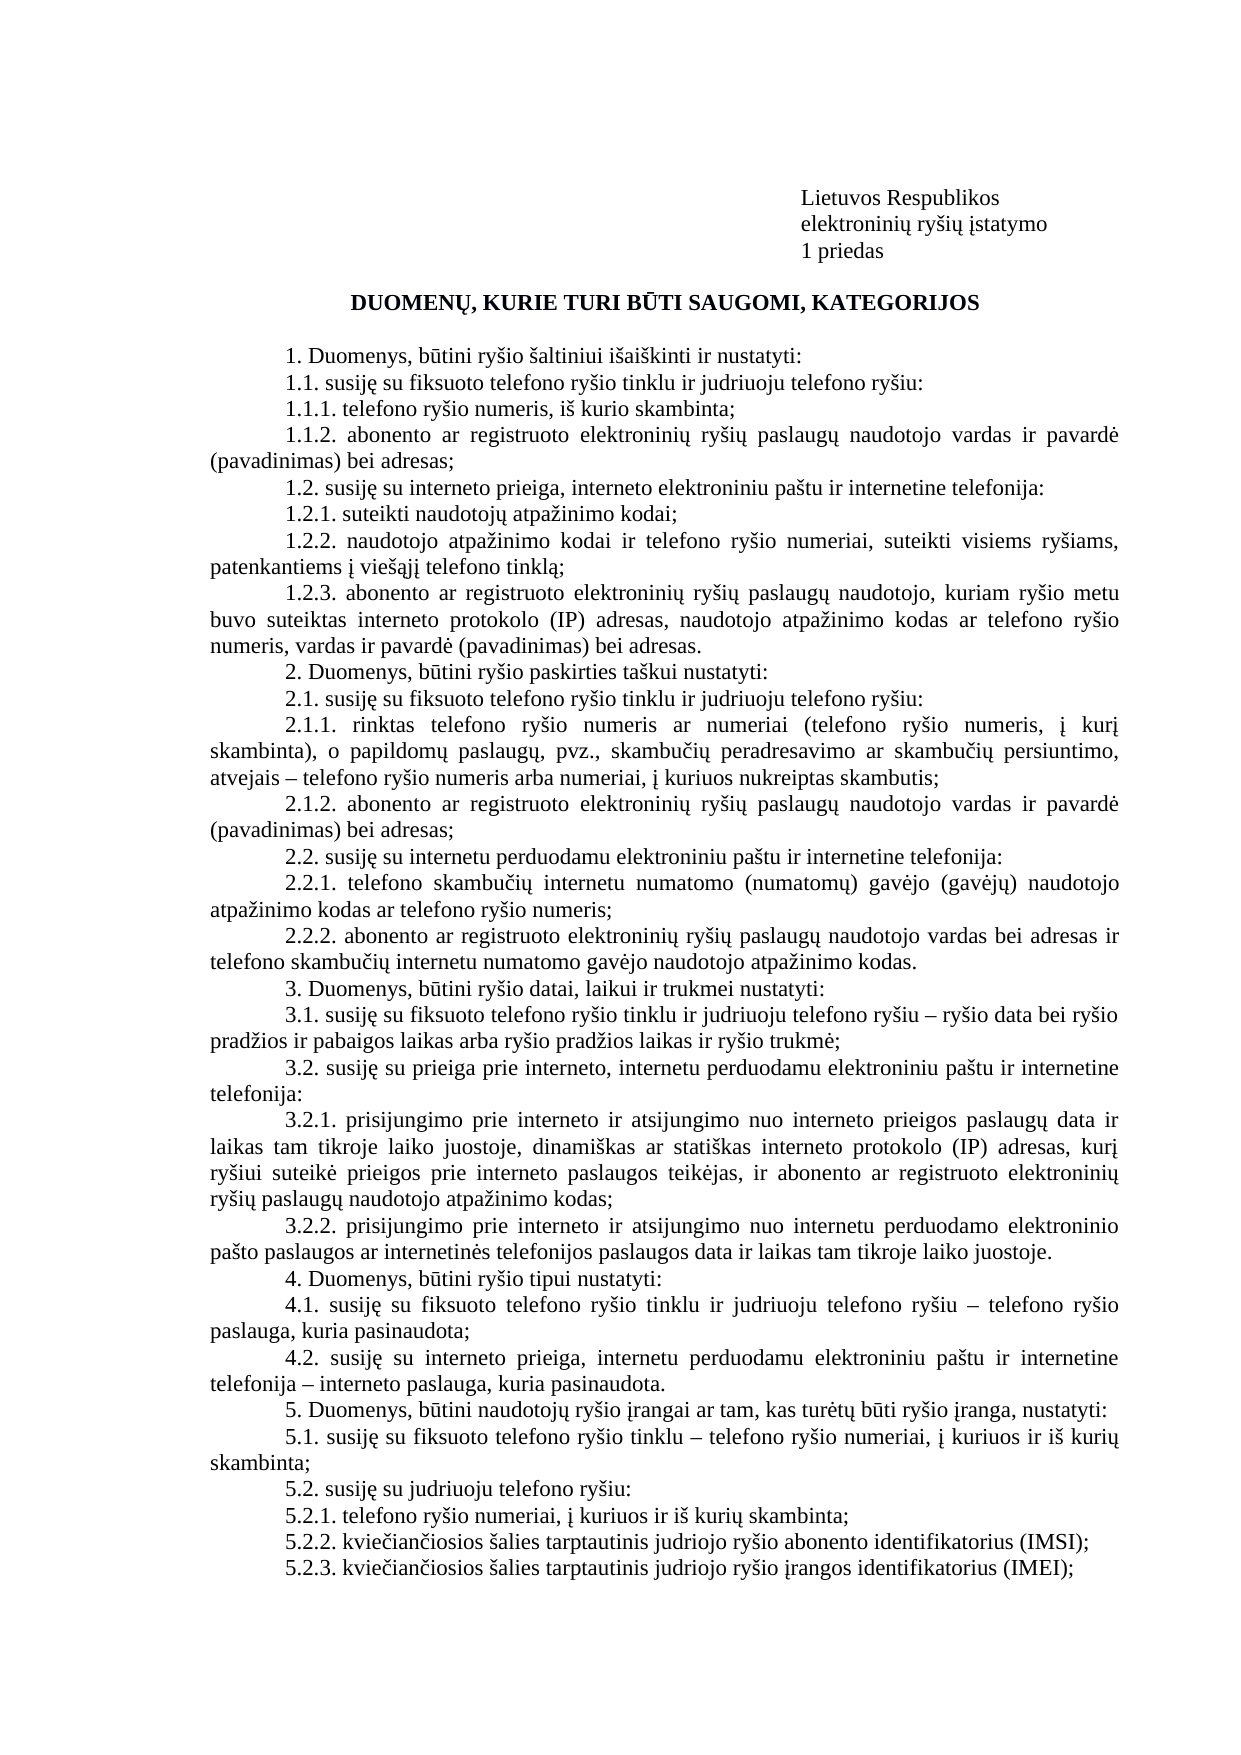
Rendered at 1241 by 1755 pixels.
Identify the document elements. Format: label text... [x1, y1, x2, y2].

text 2.2.2. abonento ar registruoto elektroninių ryšių paslaugų naudotojo vardas bei adresas ir telefono skambučių internetu numatomo gavėjo naudotojo atpažinimo kodas. [210, 922, 1120, 975]
text 2.2.1. telefono skambučių internetu numatomo (numatomų) gavėjo (gavėjų) naudotojo atpažinimo kodas ar telefono ryšio numeris; [210, 869, 1120, 922]
text 1. Duomenys, būtini ryšio šaltiniui išaiškinti ir nustatyti: [210, 342, 1120, 368]
text 5.2. susiję su judriuoju telefono ryšiu: [210, 1475, 1120, 1502]
text 5.2.1. telefono ryšio numeriai, į kuriuos ir iš kurių skambinta; [210, 1502, 1120, 1528]
text 2.1.1. rinktas telefono ryšio numeris ar numeriai (telefono ryšio numeris, į kurį skambinta), o papildomų paslaugų, pvz., skambučių peradresavimo ar skambučių persiuntimo, atvejais – telefono ryšio numeris arba numeriai, į kuriuos nukreiptas skambutis; [210, 711, 1120, 790]
text 5.1. susiję su fiksuoto telefono ryšio tinklu – telefono ryšio numeriai, į kuriuos ir iš kurių skambinta; [210, 1423, 1120, 1475]
text 1.1. susiję su fiksuoto telefono ryšio tinklu ir judriuoju telefono ryšiu: [210, 368, 1120, 395]
subtitle DUOMENŲ, KURIE TURI BŪTI SAUGOMI, KATEGORIJOS [210, 289, 1120, 316]
text 1.2.3. abonento ar registruoto elektroninių ryšių paslaugų naudotojo, kuriam ryšio metu buvo suteiktas interneto protokolo (IP) adresas, naudotojo atpažinimo kodas ar telefono ryšio numeris, vardas ir pavardė (pavadinimas) bei adresas. [210, 579, 1120, 658]
text 2.1.2. abonento ar registruoto elektroninių ryšių paslaugų naudotojo vardas ir pavardė (pavadinimas) bei adresas; [210, 790, 1120, 843]
text 4. Duomenys, būtini ryšio tipui nustatyti: [210, 1264, 1120, 1291]
text 5.2.2. kviečiančiosios šalies tarptautinis judriojo ryšio abonento identifikatorius (IMSI); [210, 1528, 1120, 1554]
text 3. Duomenys, būtini ryšio datai, laikui ir trukmei nustatyti: [210, 975, 1120, 1001]
text 5.2.3. kviečiančiosios šalies tarptautinis judriojo ryšio įrangos identifikatorius (IMEI); [210, 1554, 1120, 1581]
text 5. Duomenys, būtini naudotojų ryšio įrangai ar tam, kas turėtų būti ryšio įranga, nustatyti: [210, 1396, 1120, 1423]
text 2.2. susiję su internetu perduodamu elektroniniu paštu ir internetine telefonija: [210, 843, 1120, 869]
text elektroninių ryšių įstatymo [210, 210, 1120, 237]
text Lietuvos Respublikos [210, 184, 1120, 210]
text 1.1.2. abonento ar registruoto elektroninių ryšių paslaugų naudotojo vardas ir pavardė (pavadinimas) bei adresas; [210, 421, 1120, 474]
text 1.2.2. naudotojo atpažinimo kodai ir telefono ryšio numeriai, suteikti visiems ryšiams, patenkantiems į viešąjį telefono tinklą; [210, 527, 1120, 579]
text 2. Duomenys, būtini ryšio paskirties taškui nustatyti: [210, 658, 1120, 685]
text 1.1.1. telefono ryšio numeris, iš kurio skambinta; [210, 395, 1120, 421]
text 3.2.1. prisijungimo prie interneto ir atsijungimo nuo interneto prieigos paslaugų data ir laikas tam tikroje laiko juostoje, dinamiškas ar statiškas interneto protokolo (IP) adresas, kurį ryšiui suteikė prieigos prie interneto paslaugos teikėjas, ir abonento ar registruoto elektroninių ryšių paslaugų naudotojo atpažinimo kodas; [210, 1106, 1120, 1212]
text 2.1. susiję su fiksuoto telefono ryšio tinklu ir judriuoju telefono ryšiu: [210, 685, 1120, 711]
text 4.1. susiję su fiksuoto telefono ryšio tinklu ir judriuoju telefono ryšiu – telefono ryšio paslauga, kuria pasinaudota; [210, 1291, 1120, 1344]
text 1.2. susiję su interneto prieiga, interneto elektroniniu paštu ir internetine telefonija: [210, 474, 1120, 500]
text 4.2. susiję su interneto prieiga, internetu perduodamu elektroniniu paštu ir internetine telefonija – interneto paslauga, kuria pasinaudota. [210, 1344, 1120, 1396]
text 3.1. susiję su fiksuoto telefono ryšio tinklu ir judriuoju telefono ryšiu – ryšio data bei ryšio pradžios ir pabaigos laikas arba ryšio pradžios laikas ir ryšio trukmė; [210, 1001, 1120, 1054]
text 3.2. susiję su prieiga prie interneto, internetu perduodamu elektroniniu paštu ir internetine telefonija: [210, 1054, 1120, 1106]
text 1 priedas [210, 237, 1120, 263]
text 1.2.1. suteikti naudotojų atpažinimo kodai; [210, 500, 1120, 527]
text 3.2.2. prisijungimo prie interneto ir atsijungimo nuo internetu perduodamo elektroninio pašto paslaugos ar internetinės telefonijos paslaugos data ir laikas tam tikroje laiko juostoje. [210, 1212, 1120, 1264]
